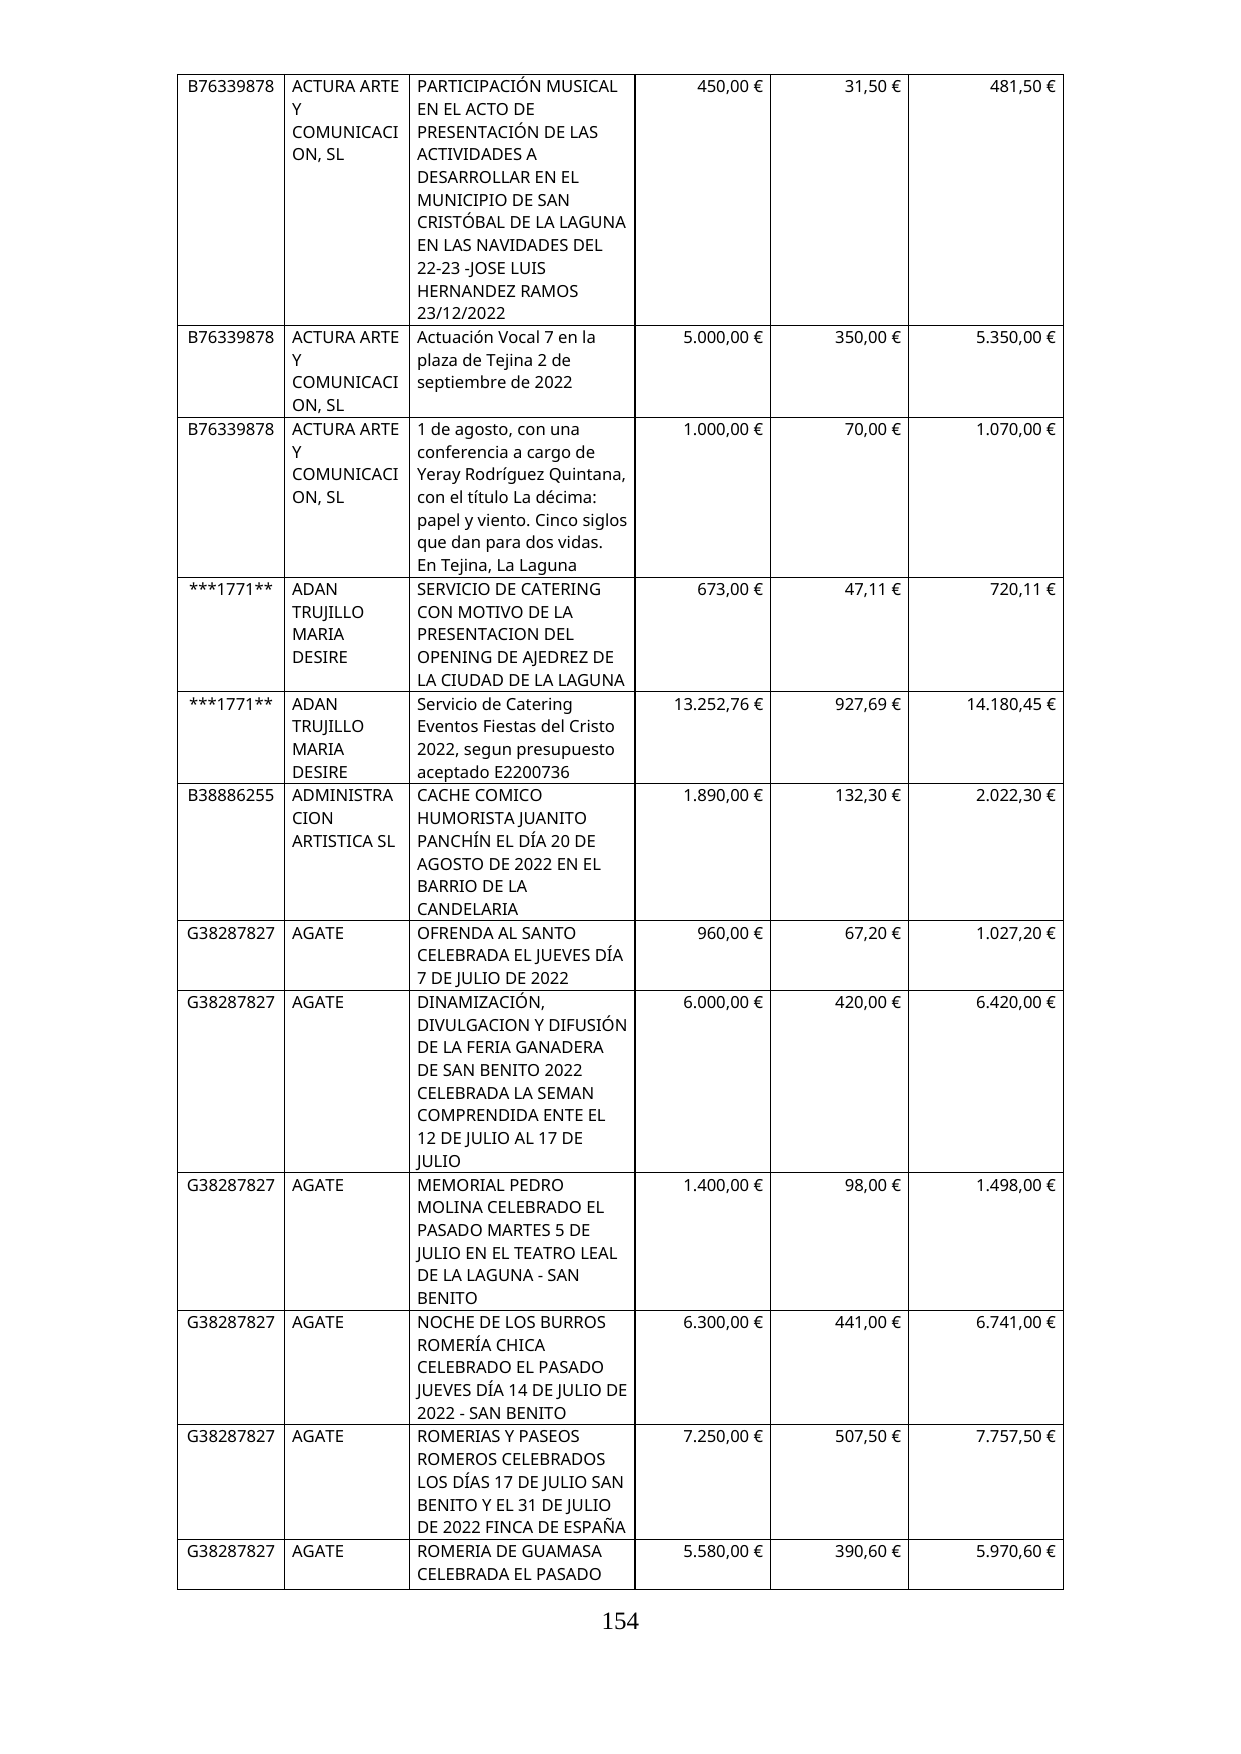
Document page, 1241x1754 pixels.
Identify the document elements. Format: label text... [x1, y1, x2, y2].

table_cell 673,00 € [636, 578, 770, 691]
table_cell 5.350,00 € [909, 326, 1063, 417]
table_cell CACHE COMICO HUMORISTA JUANITO PANCHÍN EL DÍA 20 DE AGOSTO DE 2022 EN EL BARRIO DE LA CANDELARIA [410, 784, 634, 920]
table_cell 960,00 € [636, 921, 770, 989]
table_cell 1.890,00 € [636, 784, 770, 920]
table_cell 1 de agosto, con una conferencia a cargo de Yeray Rodríguez Quintana, con el título La décima: papel y viento. Cinco siglos que dan para dos vidas. En Tejina, La Laguna [410, 418, 634, 577]
table_cell AGATE [285, 1311, 409, 1424]
table_cell 98,00 € [771, 1173, 908, 1309]
table_cell 5.000,00 € [636, 326, 770, 417]
table_cell DINAMIZACIÓN, DIVULGACION Y DIFUSIÓN DE LA FERIA GANADERA DE SAN BENITO 2022 CELEBRADA LA SEMAN COMPRENDIDA ENTE EL 12 DE JULIO AL 17 DE JULIO [410, 991, 634, 1172]
table_cell AGATE [285, 921, 409, 989]
table_cell 1.000,00 € [636, 418, 770, 577]
table_cell AGATE [285, 1173, 409, 1309]
table_cell 6.741,00 € [909, 1311, 1063, 1424]
table_cell B76339878 [178, 418, 284, 577]
table_cell OFRENDA AL SANTO CELEBRADA EL JUEVES DÍA 7 DE JULIO DE 2022 [410, 921, 634, 989]
table_cell 7.757,50 € [909, 1425, 1063, 1539]
table_cell ADMINISTRACION ARTISTICA SL [285, 784, 409, 920]
table_cell 390,60 € [771, 1540, 908, 1589]
table_cell NOCHE DE LOS BURROS ROMERÍA CHICA CELEBRADO EL PASADO JUEVES DÍA 14 DE JULIO DE 2022 - SAN BENITO [410, 1311, 634, 1424]
table_cell Servicio de Catering Eventos Fiestas del Cristo 2022, segun presupuesto aceptado E2200736 [410, 692, 634, 783]
table_cell ROMERIAS Y PASEOS ROMEROS CELEBRADOS LOS DÍAS 17 DE JULIO SAN BENITO Y EL 31 DE JULIO DE 2022 FINCA DE ESPAÑA [410, 1425, 634, 1539]
table_cell 2.022,30 € [909, 784, 1063, 920]
table_cell 420,00 € [771, 991, 908, 1172]
table_cell 14.180,45 € [909, 692, 1063, 783]
table_cell 507,50 € [771, 1425, 908, 1539]
table_cell AGATE [285, 991, 409, 1172]
table_cell 70,00 € [771, 418, 908, 577]
table_cell 132,30 € [771, 784, 908, 920]
table_cell ADAN TRUJILLO MARIA DESIRE [285, 578, 409, 691]
table_cell G38287827 [178, 991, 284, 1172]
table_cell 31,50 € [771, 75, 908, 325]
table_cell MEMORIAL PEDRO MOLINA CELEBRADO EL PASADO MARTES 5 DE JULIO EN EL TEATRO LEAL DE LA LAGUNA - SAN BENITO [410, 1173, 634, 1309]
table_cell Actuación Vocal 7 en la plaza de Tejina 2 de septiembre de 2022 [410, 326, 634, 417]
table_cell G38287827 [178, 921, 284, 989]
table_cell ROMERIA DE GUAMASA CELEBRADA EL PASADO [410, 1540, 634, 1589]
table_cell 47,11 € [771, 578, 908, 691]
table_cell 7.250,00 € [636, 1425, 770, 1539]
table_cell 441,00 € [771, 1311, 908, 1424]
table_cell 13.252,76 € [636, 692, 770, 783]
table_cell ACTURA ARTE Y COMUNICACION, SL [285, 75, 409, 325]
table_cell ACTURA ARTE Y COMUNICACION, SL [285, 418, 409, 577]
table_cell 6.300,00 € [636, 1311, 770, 1424]
table_cell 481,50 € [909, 75, 1063, 325]
table_cell G38287827 [178, 1425, 284, 1539]
table_cell 350,00 € [771, 326, 908, 417]
table_cell ACTURA ARTE Y COMUNICACION, SL [285, 326, 409, 417]
table_cell SERVICIO DE CATERING CON MOTIVO DE LA PRESENTACION DEL OPENING DE AJEDREZ DE LA CIUDAD DE LA LAGUNA [410, 578, 634, 691]
table_cell G38287827 [178, 1540, 284, 1589]
table_cell G38287827 [178, 1173, 284, 1309]
table_cell PARTICIPACIÓN MUSICAL EN EL ACTO DE PRESENTACIÓN DE LAS ACTIVIDADES A DESARROLLAR EN EL MUNICIPIO DE SAN CRISTÓBAL DE LA LAGUNA EN LAS NAVIDADES DEL 22-23 -JOSE LUIS HERNANDEZ RAMOS 23/12/2022 [410, 75, 634, 325]
table_cell 5.970,60 € [909, 1540, 1063, 1589]
table_cell 1.027,20 € [909, 921, 1063, 989]
table_cell B76339878 [178, 75, 284, 325]
table_cell ADAN TRUJILLO MARIA DESIRE [285, 692, 409, 783]
table_cell ***1771** [178, 578, 284, 691]
table_cell 1.400,00 € [636, 1173, 770, 1309]
table_cell 5.580,00 € [636, 1540, 770, 1589]
table_cell 6.000,00 € [636, 991, 770, 1172]
table_cell 67,20 € [771, 921, 908, 989]
table_cell B76339878 [178, 326, 284, 417]
table_cell AGATE [285, 1425, 409, 1539]
table_cell 927,69 € [771, 692, 908, 783]
table_cell B38886255 [178, 784, 284, 920]
table_cell ***1771** [178, 692, 284, 783]
table_cell G38287827 [178, 1311, 284, 1424]
table_cell 1.498,00 € [909, 1173, 1063, 1309]
table_cell 1.070,00 € [909, 418, 1063, 577]
table_cell 720,11 € [909, 578, 1063, 691]
table_cell 6.420,00 € [909, 991, 1063, 1172]
table_cell 450,00 € [636, 75, 770, 325]
table_cell AGATE [285, 1540, 409, 1589]
